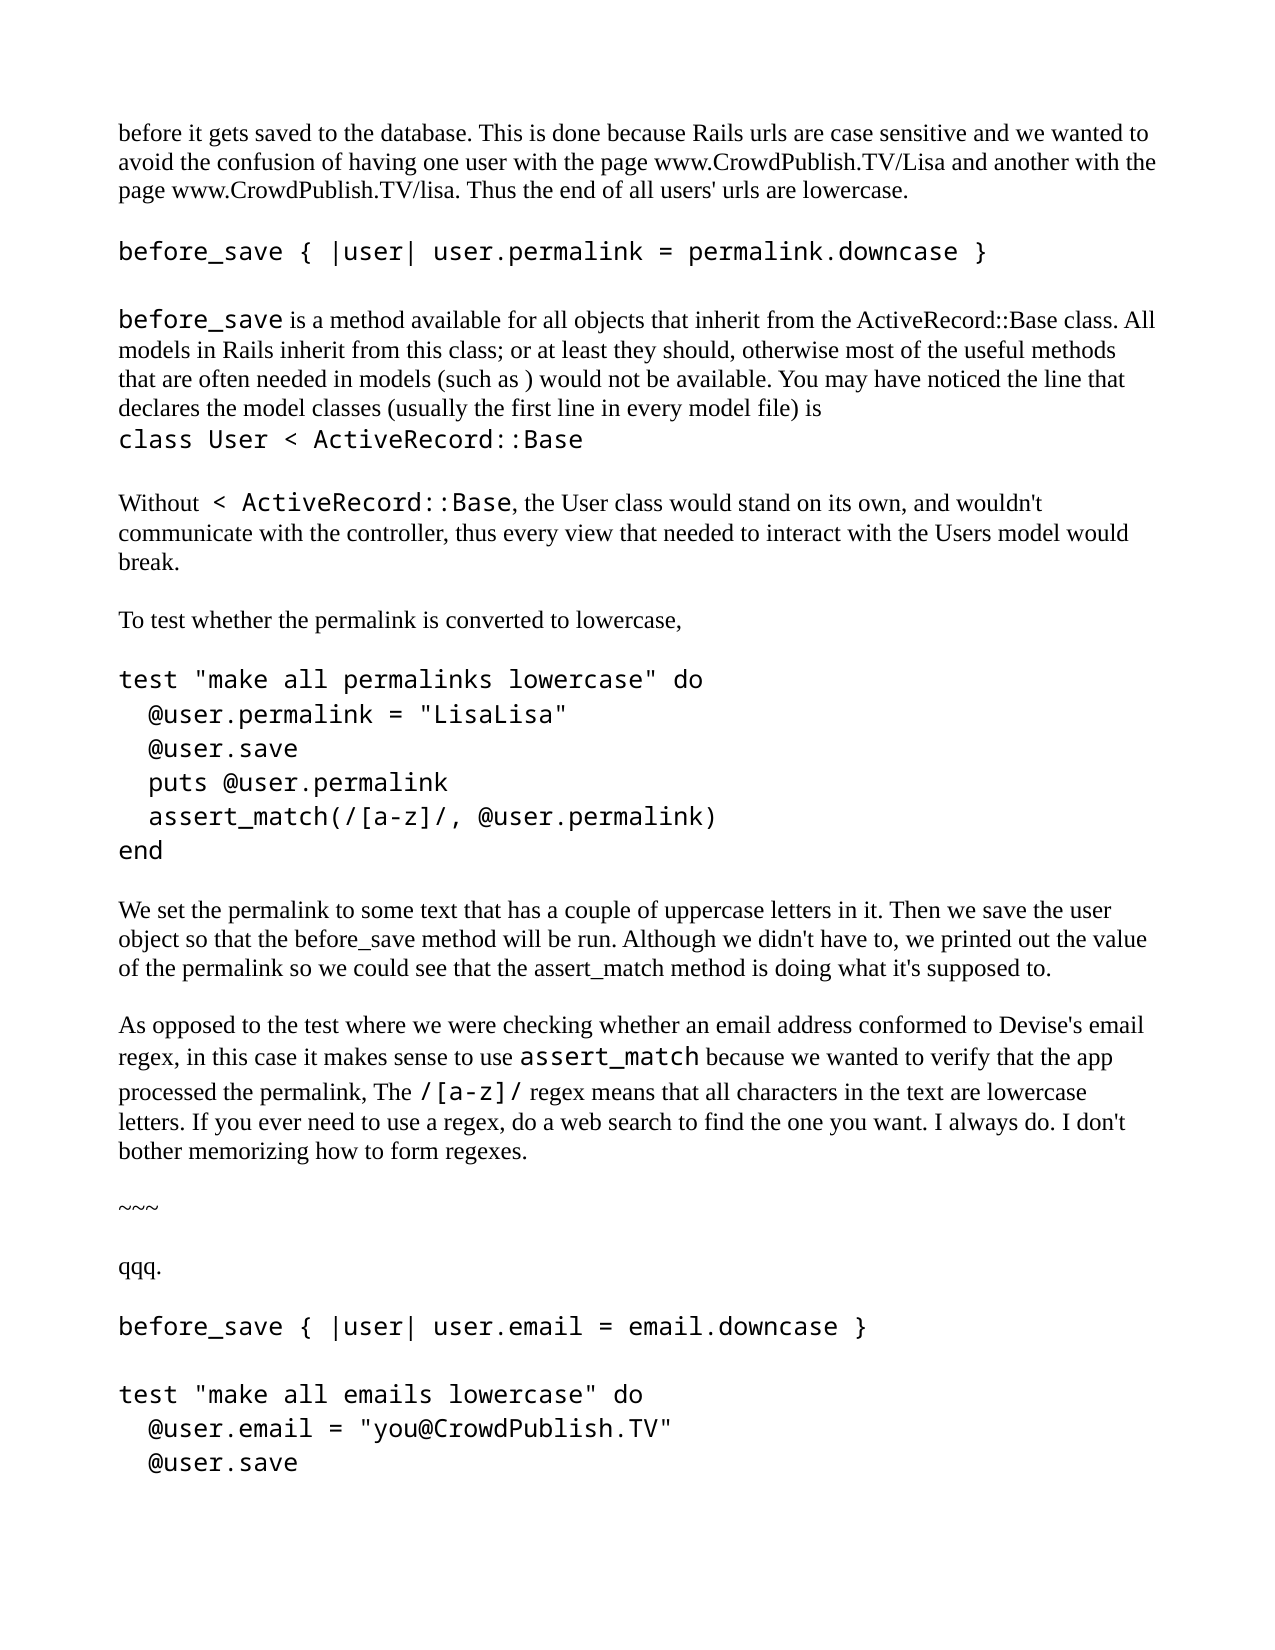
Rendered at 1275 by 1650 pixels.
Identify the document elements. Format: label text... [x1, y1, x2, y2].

text before_save { |user| user.permalink = permalink.downcase } [118, 233, 1157, 267]
text @user.email = "you@CrowdPublish.TV" [118, 1411, 1157, 1445]
text @user.save [118, 730, 1157, 764]
text before_save is a method available for all objects that inherit from the ActiveRecord::Base class. All models in Rails inherit from this class; or at least they should, otherwise most of the useful methods that are often needed in models (such as ) would not be available. You may have noticed the line that declares the model classes (usually the first line in every model file) is [118, 301, 1157, 422]
text To test whether the permalink is converted to lowercase, [118, 605, 1157, 633]
text Without < ActiveRecord::Base, the User class would stand on its own, and wouldn't communicate with the controller, thus every view that needed to interact with the Users model would break. [118, 484, 1157, 576]
text qqq. [118, 1251, 1157, 1280]
text @user.permalink = "LisaLisa" [118, 696, 1157, 730]
text @user.save [118, 1445, 1157, 1479]
text test "make all emails lowercase" do [118, 1377, 1157, 1411]
text class User < ActiveRecord::Base [118, 422, 1157, 456]
text test "make all permalinks lowercase" do [118, 662, 1157, 696]
text end [118, 832, 1157, 867]
text before_save { |user| user.email = email.downcase } [118, 1308, 1157, 1342]
text We set the permalink to some text that has a couple of uppercase letters in it. Then we save the user object so that the before_save method will be run. Although we didn't have to, we printed out the value of the permalink so we could see that the assert_match method is doing what it's supposed to. [118, 895, 1157, 982]
text assert_match(/[a-z]/, @user.permalink) [118, 798, 1157, 832]
text ~~~ [118, 1193, 1157, 1222]
text As opposed to the test where we were checking whether an email address conformed to Devise's email regex, in this case it makes sense to use assert_match because we wanted to verify that the app processed the permalink, The /[a-z]/ regex means that all characters in the text are lowercase letters. If you ever need to use a regex, do a web search to find the one you want. I always do. I don't bother memorizing how to form regexes. [118, 1010, 1157, 1165]
text puts @user.permalink [118, 764, 1157, 798]
text before it gets saved to the database. This is done because Rails urls are case sensitive and we wanted to avoid the confusion of having one user with the page www.CrowdPublish.TV/Lisa and another with the page www.CrowdPublish.TV/lisa. Thus the end of all users' urls are lowercase. [118, 118, 1157, 204]
